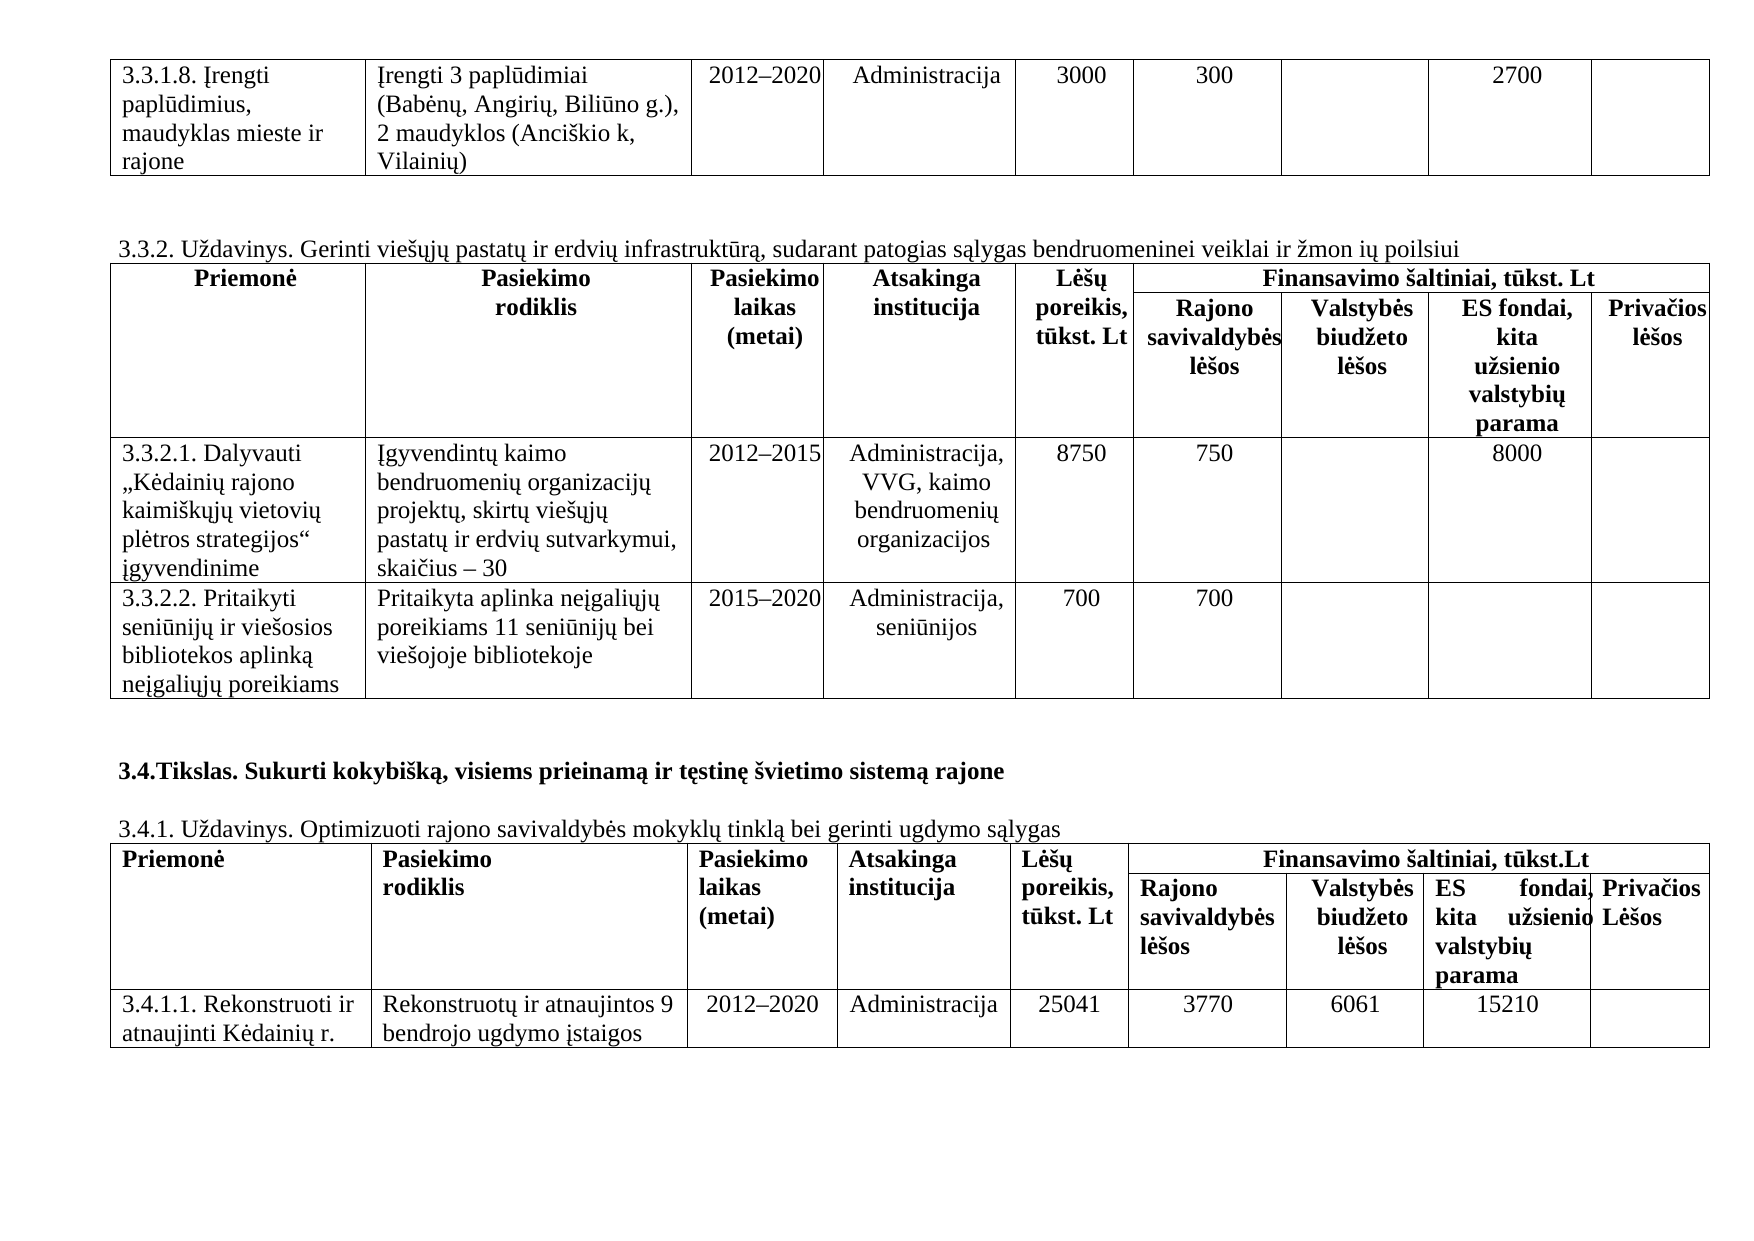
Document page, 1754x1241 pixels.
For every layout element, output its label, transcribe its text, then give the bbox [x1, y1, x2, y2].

table_cell 2700 [1429, 60, 1591, 175]
table_header Finansavimo šaltiniai, tūkst. Lt [1134, 264, 1709, 292]
table_cell [1592, 60, 1709, 175]
table_cell Valstybės biudžeto lėšos [1282, 293, 1428, 437]
table_cell 3.4.1.1. Rekonstruoti ir atnaujinti Kėdainių r. [111, 990, 371, 1047]
table_cell 2012–2015 [692, 438, 823, 582]
table_cell [1282, 438, 1428, 582]
table_cell [1429, 583, 1591, 698]
table_cell Administracija [838, 990, 1010, 1047]
table_cell Rekonstruotų ir atnaujintos 9 bendrojo ugdymo įstaigos [372, 990, 687, 1047]
table_cell ES fondai, kita užsienio valstybių parama [1424, 874, 1590, 988]
table_cell [1282, 583, 1428, 698]
table_cell [1591, 990, 1709, 1047]
table_cell 3000 [1016, 60, 1133, 175]
table_cell Rajono savivaldybės lėšos [1134, 293, 1281, 437]
table_cell 700 [1134, 583, 1281, 698]
table_cell 3.3.2.1. Dalyvauti „Kėdainių rajono kaimiškųjų vietovių plėtros strategijos“ įgyvendinime [111, 438, 365, 582]
table_header Priemonė [111, 844, 371, 988]
table_cell 3770 [1129, 990, 1286, 1047]
table_header Pasiekimo rodiklis [366, 264, 691, 437]
table_header Atsakinga institucija [824, 264, 1015, 437]
table_cell ES fondai, kita užsienio valstybių parama [1429, 293, 1591, 437]
text 3.4.1. Uždavinys. Optimizuoti rajono savivaldybės mokyklų tinklą bei gerinti ugdymo sąlygas [118, 814, 1650, 843]
table_header Lėšų poreikis, tūkst. Lt [1011, 844, 1128, 988]
table_cell Privačios Lėšos [1591, 874, 1709, 988]
table_cell [1282, 60, 1428, 175]
table_cell 300 [1134, 60, 1281, 175]
table_cell Įgyvendintų kaimo bendruomenių organizacijų projektų, skirtų viešųjų pastatų ir erdvių sutvarkymui, skaičius – 30 [366, 438, 691, 582]
table_cell Įrengti 3 paplūdimiai (Babėnų, Angirių, Biliūno g.), 2 maudyklos (Anciškio k, Vilainių) [366, 60, 691, 175]
table_header Finansavimo šaltiniai, tūkst.Lt [1129, 844, 1709, 872]
text 3.4.Tikslas. Sukurti kokybišką, visiems prieinamą ir tęstinę švietimo sistemą rajone [118, 756, 1636, 785]
table_cell 700 [1016, 583, 1133, 698]
table_cell [1592, 438, 1709, 582]
table_cell Pritaikyta aplinka neįgaliųjų poreikiams 11 seniūnijų bei viešojoje bibliotekoje [366, 583, 691, 698]
table_cell 8000 [1429, 438, 1591, 582]
table_cell 3.3.1.8. Įrengti paplūdimius, maudyklas mieste ir rajone [111, 60, 365, 175]
table_cell 6061 [1287, 990, 1423, 1047]
text 3.3.2. Uždavinys. Gerinti viešųjų pastatų ir erdvių infrastruktūrą, sudarant patogias sąlygas bendruomeninei veiklai ir žmon ių poilsiui [118, 234, 1636, 262]
table_cell Administracija, VVG, kaimo bendruomenių organizacijos [824, 438, 1015, 582]
table_cell Administracija [824, 60, 1015, 175]
table_header Pasiekimo laikas (metai) [688, 844, 837, 988]
table_cell 750 [1134, 438, 1281, 582]
table_header Pasiekimo laikas (metai) [692, 264, 823, 437]
table_cell 2015–2020 [692, 583, 823, 698]
table_header Pasiekimo rodiklis [372, 844, 687, 988]
table_header Lėšų poreikis, tūkst. Lt [1016, 264, 1133, 437]
table_cell Administracija, seniūnijos [824, 583, 1015, 698]
table_header Priemonė [111, 264, 365, 437]
table_header Atsakinga institucija [838, 844, 1010, 988]
table_cell 3.3.2.2. Pritaikyti seniūnijų ir viešosios bibliotekos aplinką neįgaliųjų poreikiams [111, 583, 365, 698]
table_cell 25041 [1011, 990, 1128, 1047]
table_cell [1592, 583, 1709, 698]
table_cell 15210 [1424, 990, 1590, 1047]
table_cell Valstybės biudžeto lėšos [1287, 874, 1423, 988]
table_cell 8750 [1016, 438, 1133, 582]
table_cell Rajono savivaldybės lėšos [1129, 874, 1286, 988]
table_cell 2012–2020 [688, 990, 837, 1047]
table_cell 2012–2020 [692, 60, 823, 175]
table_cell Privačios lėšos [1592, 293, 1709, 437]
